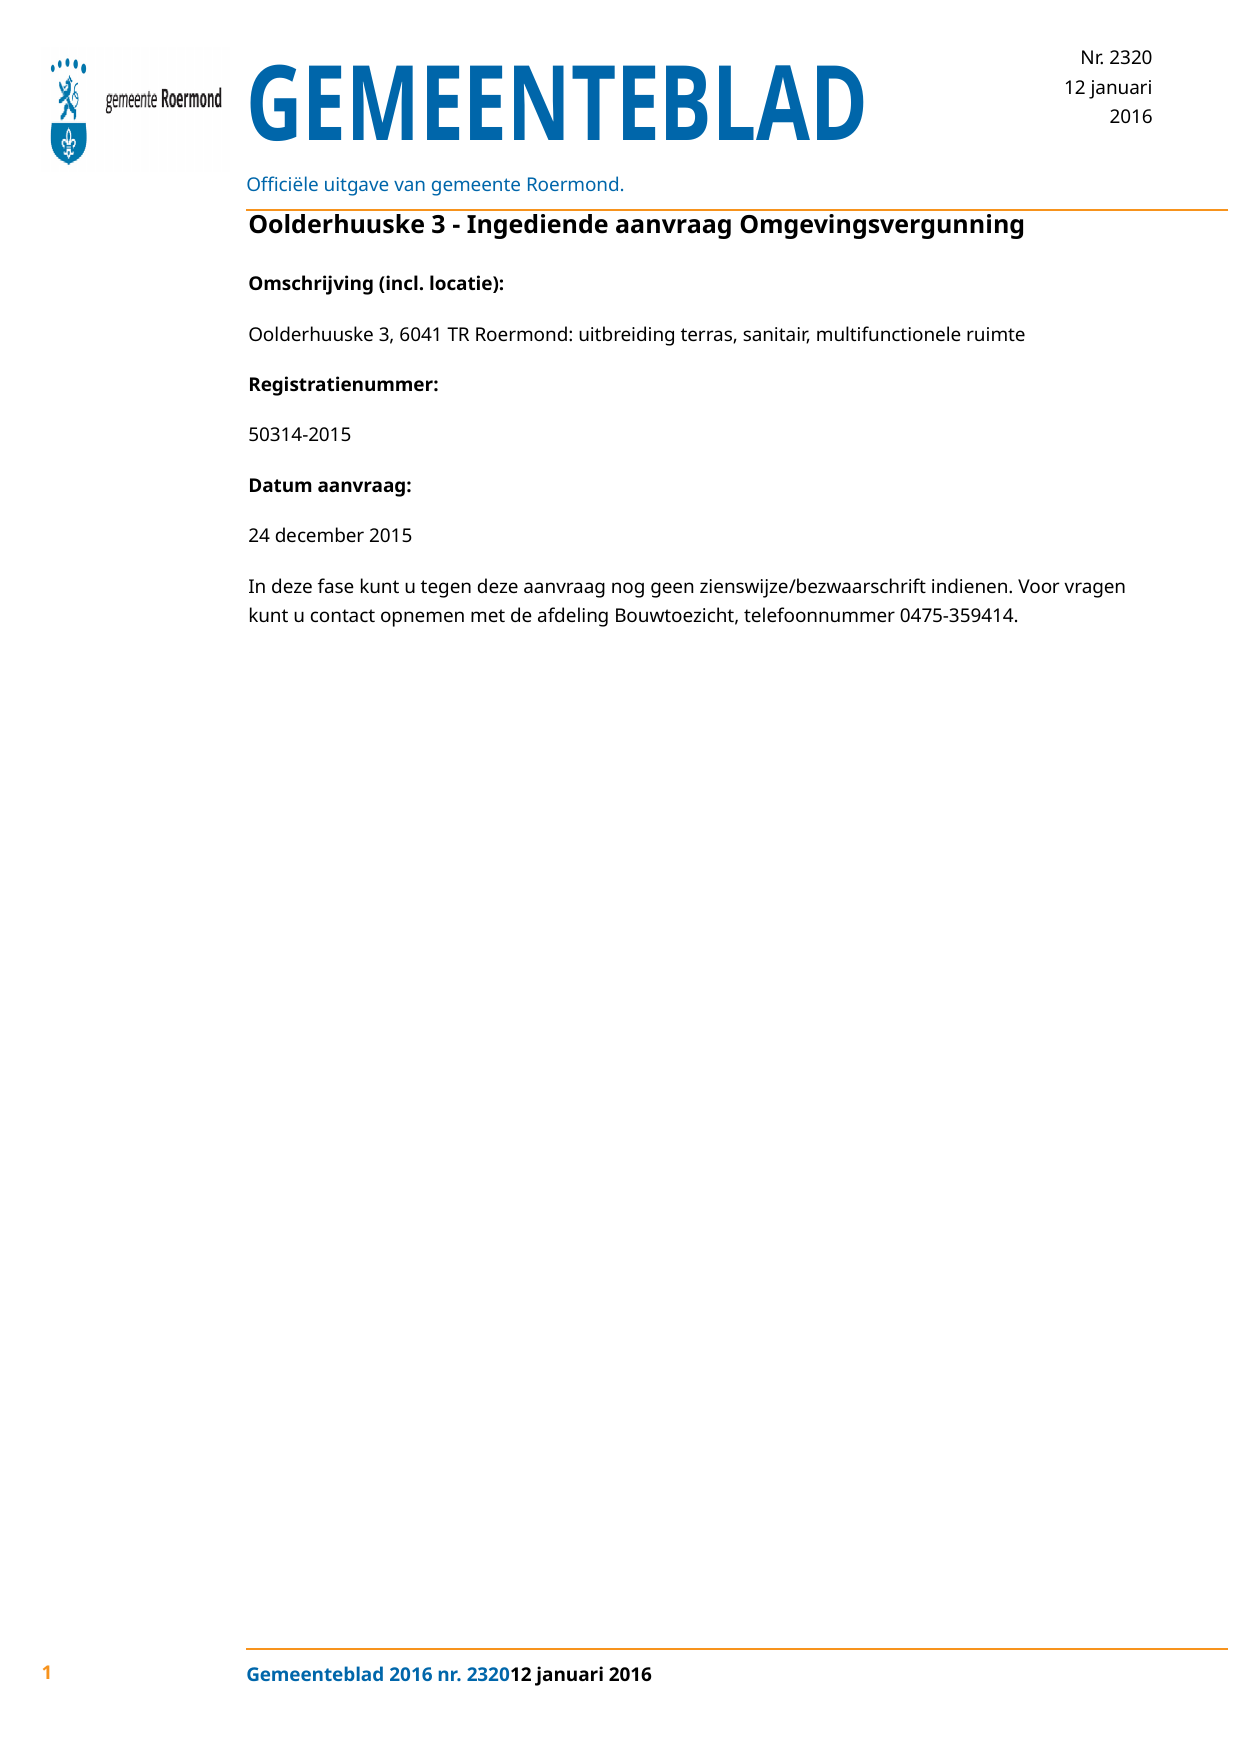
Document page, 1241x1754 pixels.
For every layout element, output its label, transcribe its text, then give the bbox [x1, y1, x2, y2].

text Registratienummer: [248, 371, 1152, 397]
text 24 december 2015 [248, 522, 1152, 548]
text 50314-2015 [248, 422, 1152, 447]
text In deze fase kunt u tegen deze aanvraag nog geen zienswijze/bezwaarschrift indienen. Voor vragen kunt u contact opnemen met de afdeling Bouwtoezicht, telefoonnummer 0475-359414. [248, 573, 1152, 628]
text Oolderhuuske 3, 6041 TR Roermond: uitbreiding terras, sanitair, multifunctionele ruimte [248, 321, 1152, 346]
text Omschrijving (incl. locatie): [248, 270, 1152, 296]
text Datum aanvraag: [248, 472, 1152, 498]
text Oolderhuuske 3 - Ingediende aanvraag Omgevingsvergunning [248, 211, 1152, 241]
picture [41, 47, 231, 172]
